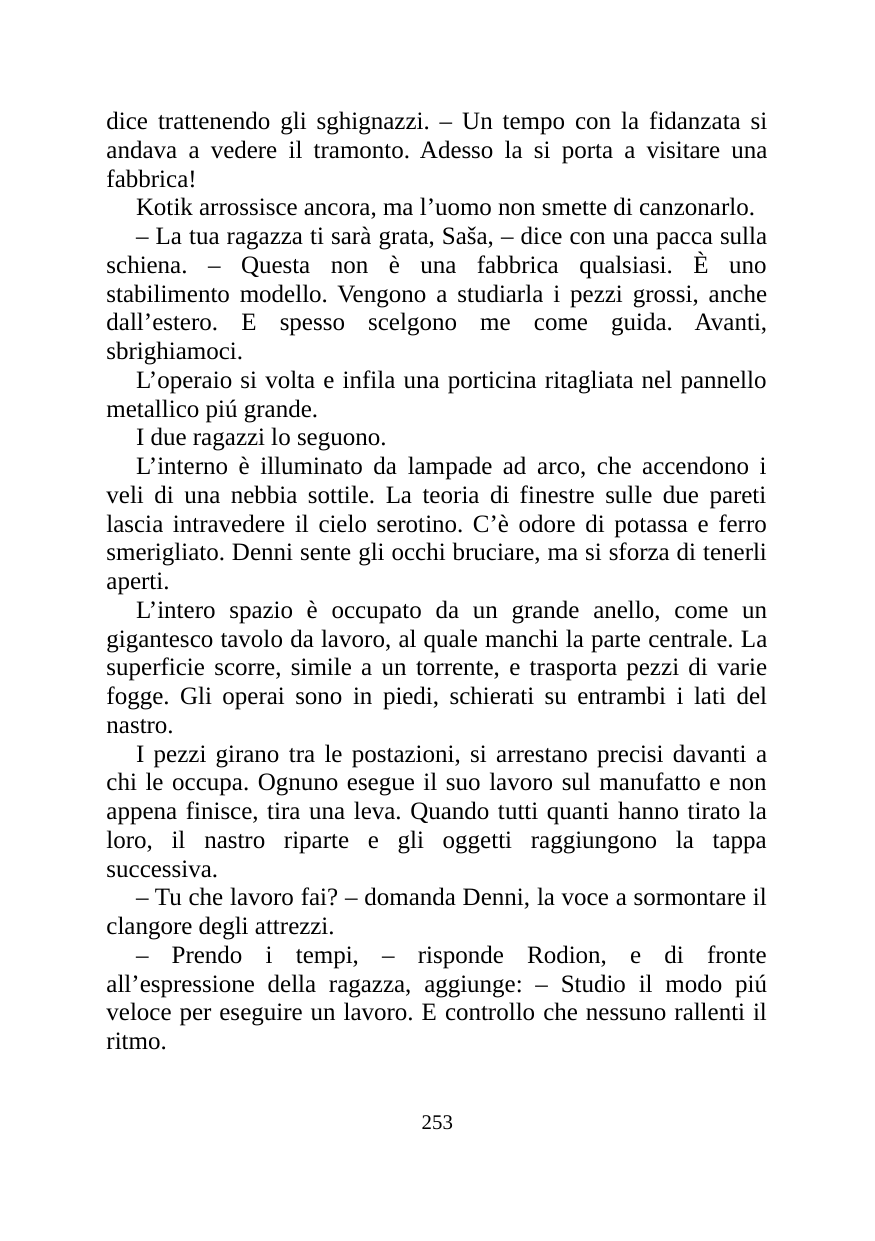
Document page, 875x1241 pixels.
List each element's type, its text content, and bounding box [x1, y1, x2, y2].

text Kotik arrossisce ancora, ma l’uomo non smette di canzonarlo. [106, 192, 768, 221]
text I pezzi girano tra le postazioni, si arrestano precisi davanti a chi le occupa. Ognuno esegue il suo lavoro sul manufatto e non appena finisce, tira una leva. Quando tutti quanti hanno tirato la loro, il nastro riparte e gli oggetti raggiungono la tappa successiva. [106, 739, 768, 882]
text – Tu che lavoro fai? – domanda Denni, la voce a sormontare il clangore degli attrezzi. [106, 882, 768, 940]
text – La tua ragazza ti sarà grata, Saša, – dice con una pacca sulla schiena. – Questa non è una fabbrica qualsiasi. È uno stabilimento modello. Vengono a studiarla i pezzi grossi, anche dall’estero. E spesso scelgono me come guida. Avanti, sbrighiamoci. [106, 221, 768, 365]
text dice trattenendo gli sghignazzi. – Un tempo con la fidanzata si andava a vedere il tramonto. Adesso la si porta a visitare una fabbrica! [106, 106, 768, 192]
text – Prendo i tempi, – risponde Rodion, e di fronte all’espressione della ragazza, aggiunge: – Studio il modo piú veloce per eseguire un lavoro. E controllo che nessuno rallenti il ritmo. [106, 940, 768, 1055]
text I due ragazzi lo seguono. [106, 422, 768, 451]
text L’intero spazio è occupato da un grande anello, come un gigantesco tavolo da lavoro, al quale manchi la parte centrale. La superficie scorre, simile a un torrente, e trasporta pezzi di varie fogge. Gli operai sono in piedi, schierati su entrambi i lati del nastro. [106, 595, 768, 739]
text L’operaio si volta e infila una porticina ritagliata nel pannello metallico piú grande. [106, 365, 768, 422]
text L’interno è illuminato da lampade ad arco, che accendono i veli di una nebbia sottile. La teoria di finestre sulle due pareti lascia intravedere il cielo serotino. C’è odore di potassa e ferro smerigliato. Denni sente gli occhi bruciare, ma si sforza di tenerli aperti. [106, 451, 768, 595]
